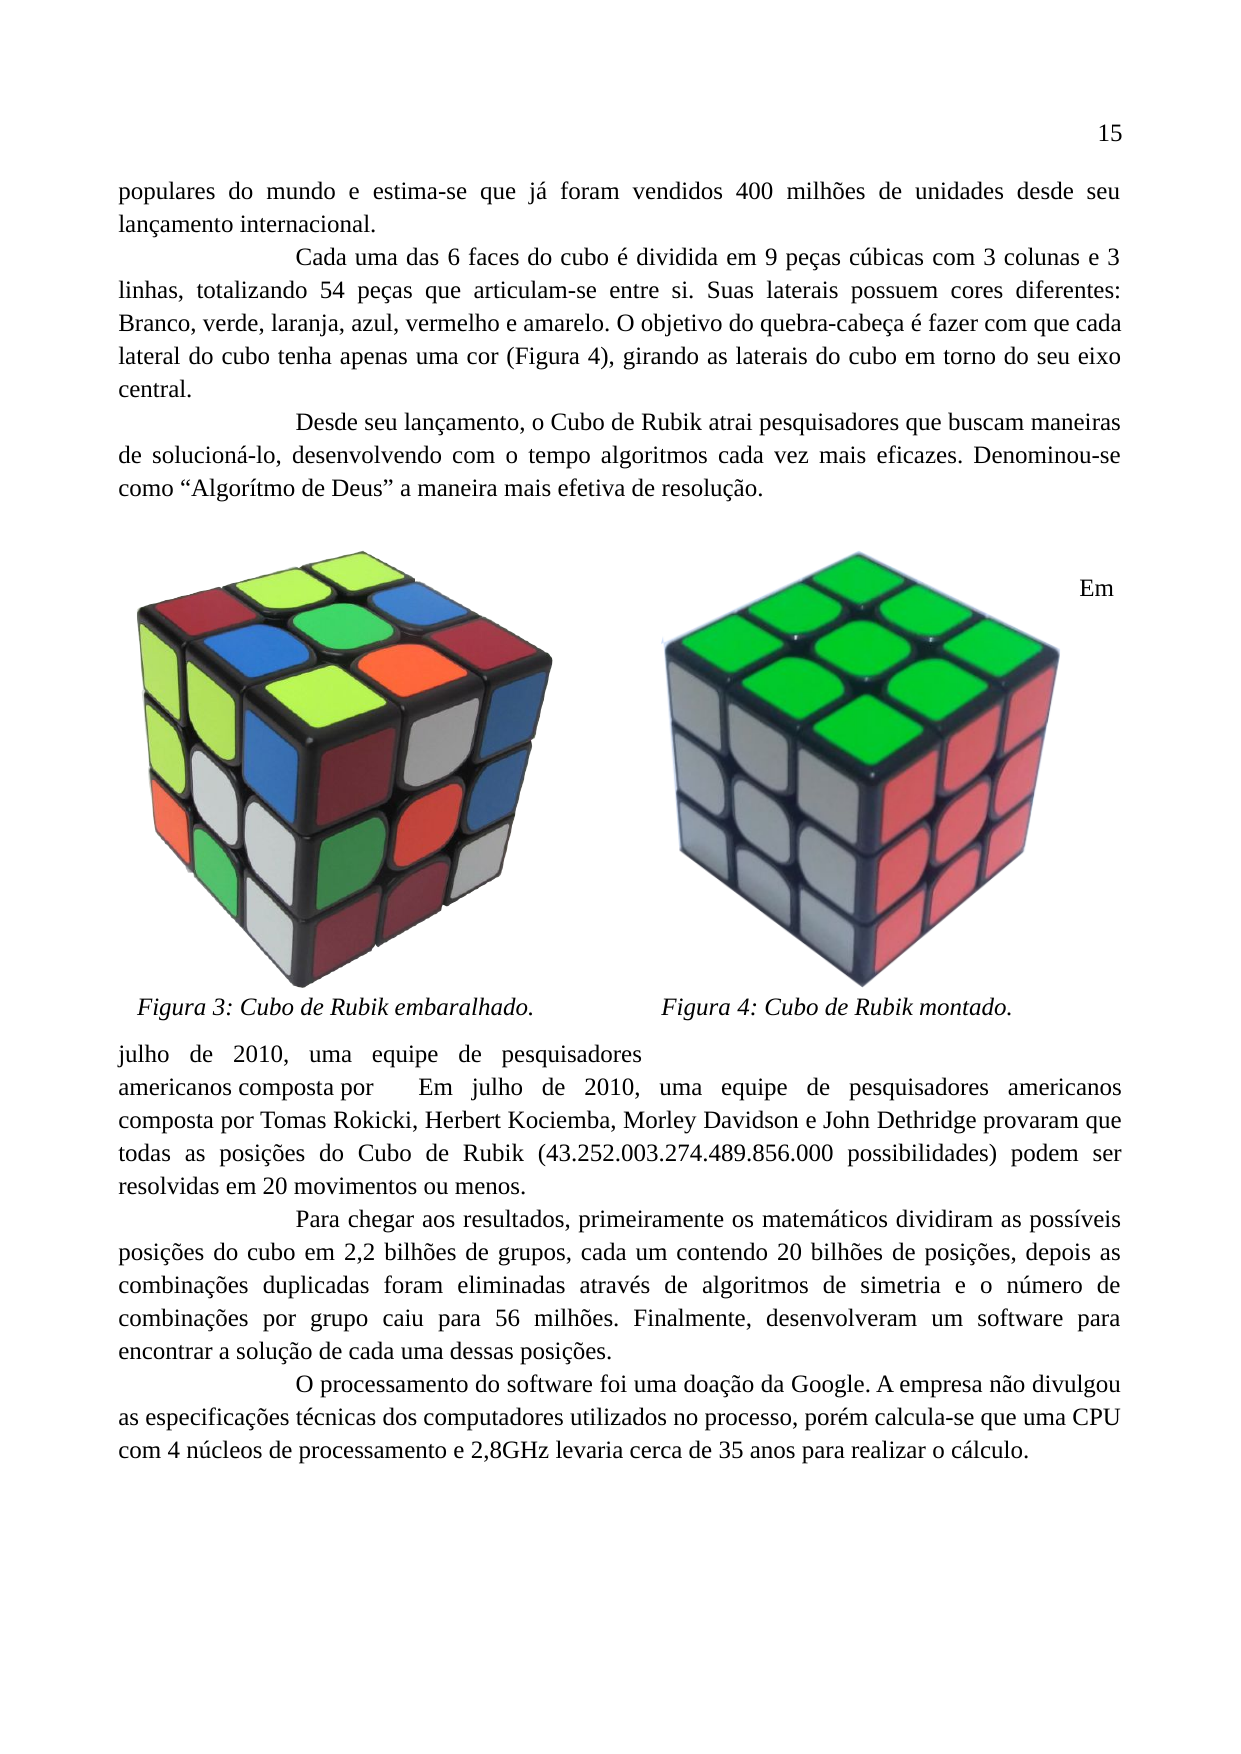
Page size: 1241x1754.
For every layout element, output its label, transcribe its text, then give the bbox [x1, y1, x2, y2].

text populares do mundo e estima-se que já foram vendidos 400 milhões de unidades desde seu lançamento internacional. [118, 176, 1122, 238]
text Figura 4: Cubo de Rubik montado. [661, 988, 1060, 1021]
text Para chegar aos resultados, primeiramente os matemáticos dividiram as possíveis posições do cubo em 2,2 bilhões de grupos, cada um contendo 20 bilhões de posições, depois as combinações duplicadas foram eliminadas através de algoritmos de simetria e o número de combinações por grupo caiu para 56 milhões. Finalmente, desenvolveram um software para encontrar a solução de cada uma dessas posições. [118, 1204, 1122, 1365]
text Desde seu lançamento, o Cubo de Rubik atrai pesquisadores que buscam maneiras de solucioná-lo, desenvolvendo com o tempo algoritmos cada vez mais eficazes. Denominou-se como “Algorítmo de Deus” a maneira mais efetiva de resolução. [118, 407, 1122, 502]
picture [661, 550, 1061, 988]
text Cada uma das 6 faces do cubo é dividida em 9 peças cúbicas com 3 colunas e 3 linhas, totalizando 54 peças que articulam-se entre si. Suas laterais possuem cores diferentes: Branco, verde, laranja, azul, vermelho e amarelo. O objetivo do quebra-cabeça é fazer com que cada lateral do cubo tenha apenas uma cor (Figura 4), girando as laterais do cubo em torno do seu eixo central. [118, 242, 1122, 403]
text Figura 3: Cubo de Rubik embaralhado. [137, 988, 552, 1020]
text Em julho de 2010, uma equipe de pesquisadores americanos composta por Em julho de 2010, uma equipe de pesquisadores americanos composta por Tomas Rokicki, Herbert Kociemba, Morley Davidson e John Dethridge provaram que todas as posições do Cubo de Rubik (43.252.003.274.489.856.000 possibilidades) podem ser resolvidas em 20 movimentos ou menos. [118, 539, 1122, 1200]
picture [136, 550, 553, 988]
text O processamento do software foi uma doação da Google. A empresa não divulgou as especificações técnicas dos computadores utilizados no processo, porém calcula-se que uma CPU com 4 núcleos de processamento e 2,8GHz levaria cerca de 35 anos para realizar o cálculo. [118, 1369, 1122, 1464]
